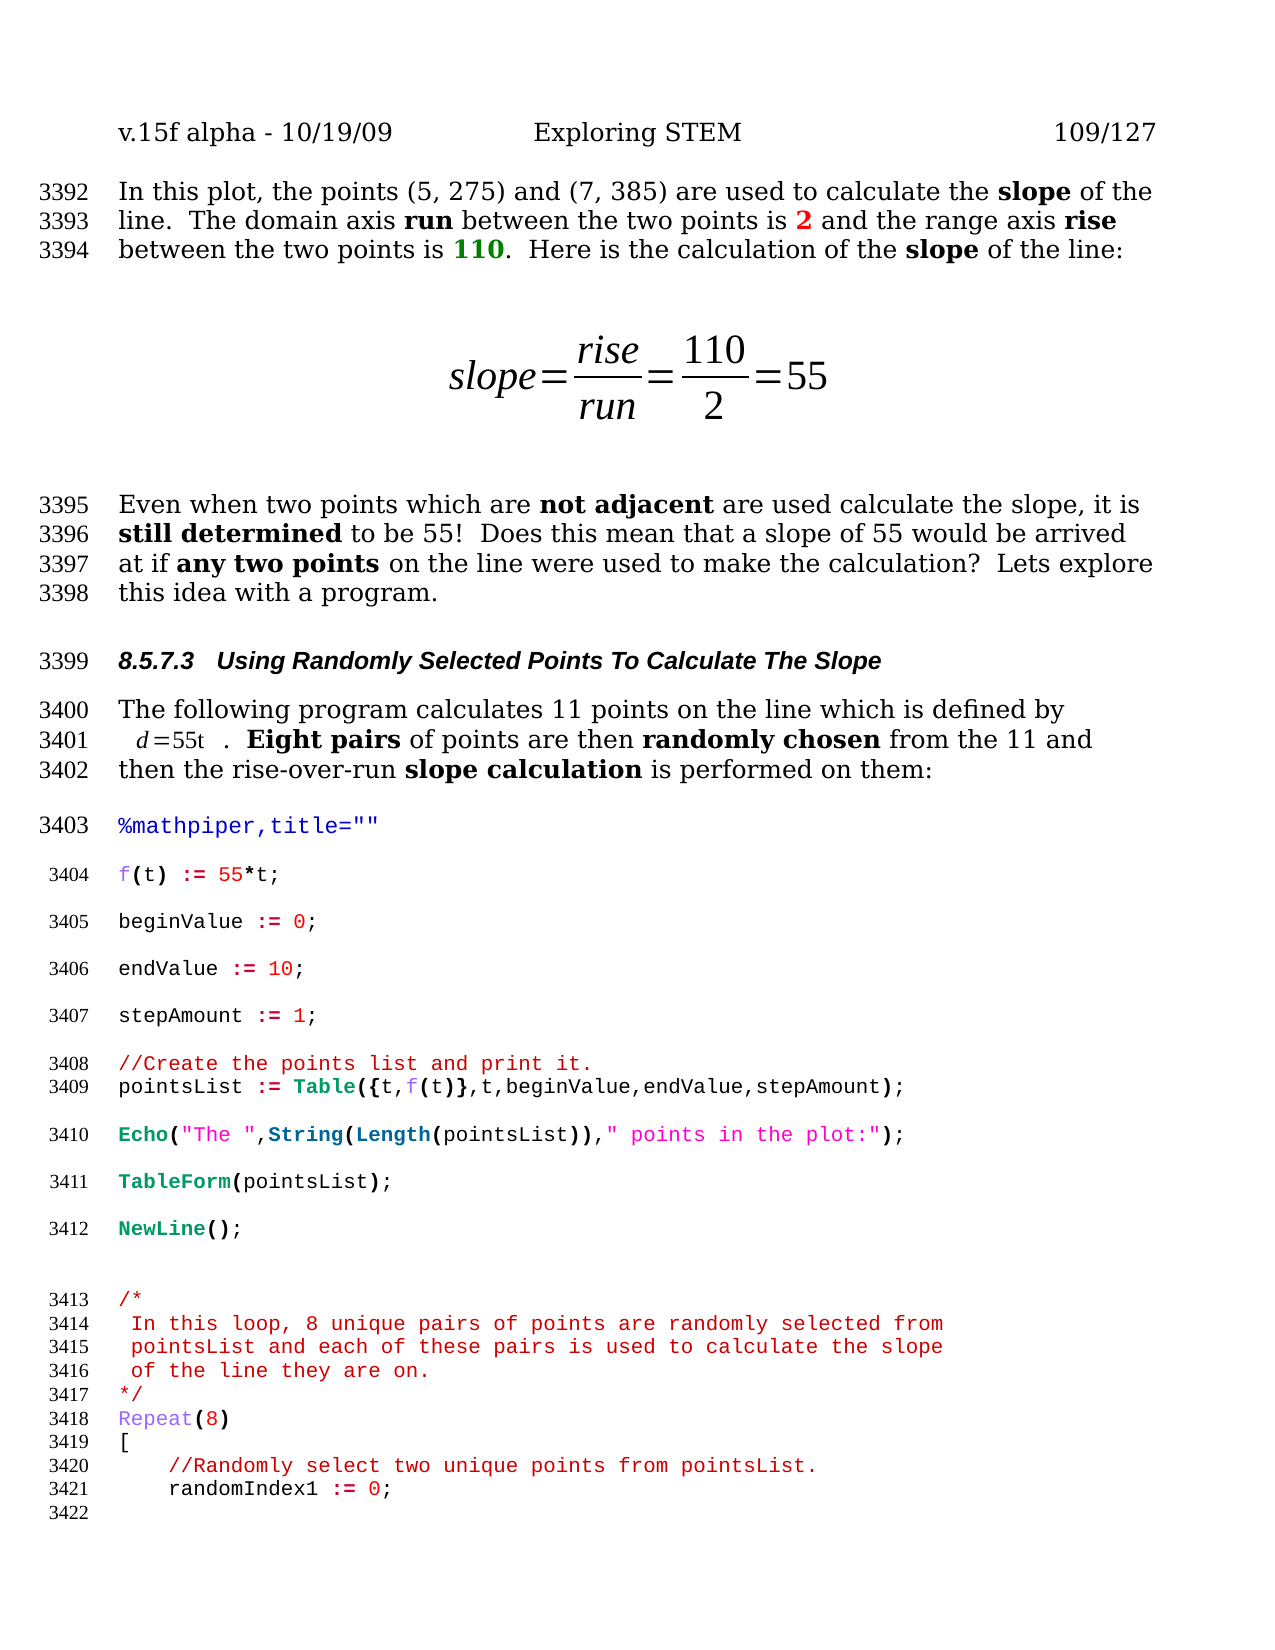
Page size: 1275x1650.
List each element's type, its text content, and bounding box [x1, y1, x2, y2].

text Echo("The ",String(Length(pointsList))," points in the plot:"); [118, 1124, 1157, 1147]
text */ [118, 1384, 1157, 1407]
text beginValue := 0; [118, 911, 1157, 934]
text stepAmount := 1; [118, 1006, 1157, 1029]
text //Create the points list and print it. [118, 1053, 1157, 1076]
text f(t) := 55*t; [118, 864, 1157, 887]
text Even when two points which are not adjacent are used calculate the slope, it is still determined to be 55! Does this mean that a slope of 55 would be arrived at if any two points on the line were used to make the calculation? Lets explore this idea with a program. [118, 490, 1157, 607]
text of the line they are on. [118, 1360, 1157, 1384]
text NewLine(); [118, 1218, 1157, 1242]
text pointsList := Table({t,f(t)},t,beginValue,endValue,stepAmount); [118, 1076, 1157, 1100]
text In this plot, the points (5, 275) and (7, 385) are used to calculate the slope of the line. The domain axis run between the two points is 2 and the range axis rise between the two points is 110. Here is the calculation of the slope of the line: [118, 177, 1157, 265]
text [ [118, 1431, 1157, 1455]
text In this loop, 8 unique pairs of points are randomly selected from [118, 1313, 1157, 1337]
subtitle Using Randomly Selected Points To Calculate The Slope [118, 646, 1157, 675]
text //Randomly select two unique points from pointsList. [118, 1455, 1157, 1478]
text Repeat(8) [118, 1407, 1157, 1431]
text TableForm(pointsList); [118, 1171, 1157, 1195]
text endValue := 10; [118, 958, 1157, 982]
text randomIndex1 := 0; [118, 1478, 1157, 1502]
text %mathpiper,title="" [118, 814, 1157, 840]
text pointsList and each of these pairs is used to calculate the slope [118, 1337, 1157, 1360]
text /* [118, 1289, 1157, 1313]
text The following program calculates 11 points on the line which is defined by. Eight pairs of points are then randomly chosen from the 11 and then the rise-over-run slope calculation is performed on them: [118, 696, 1157, 784]
